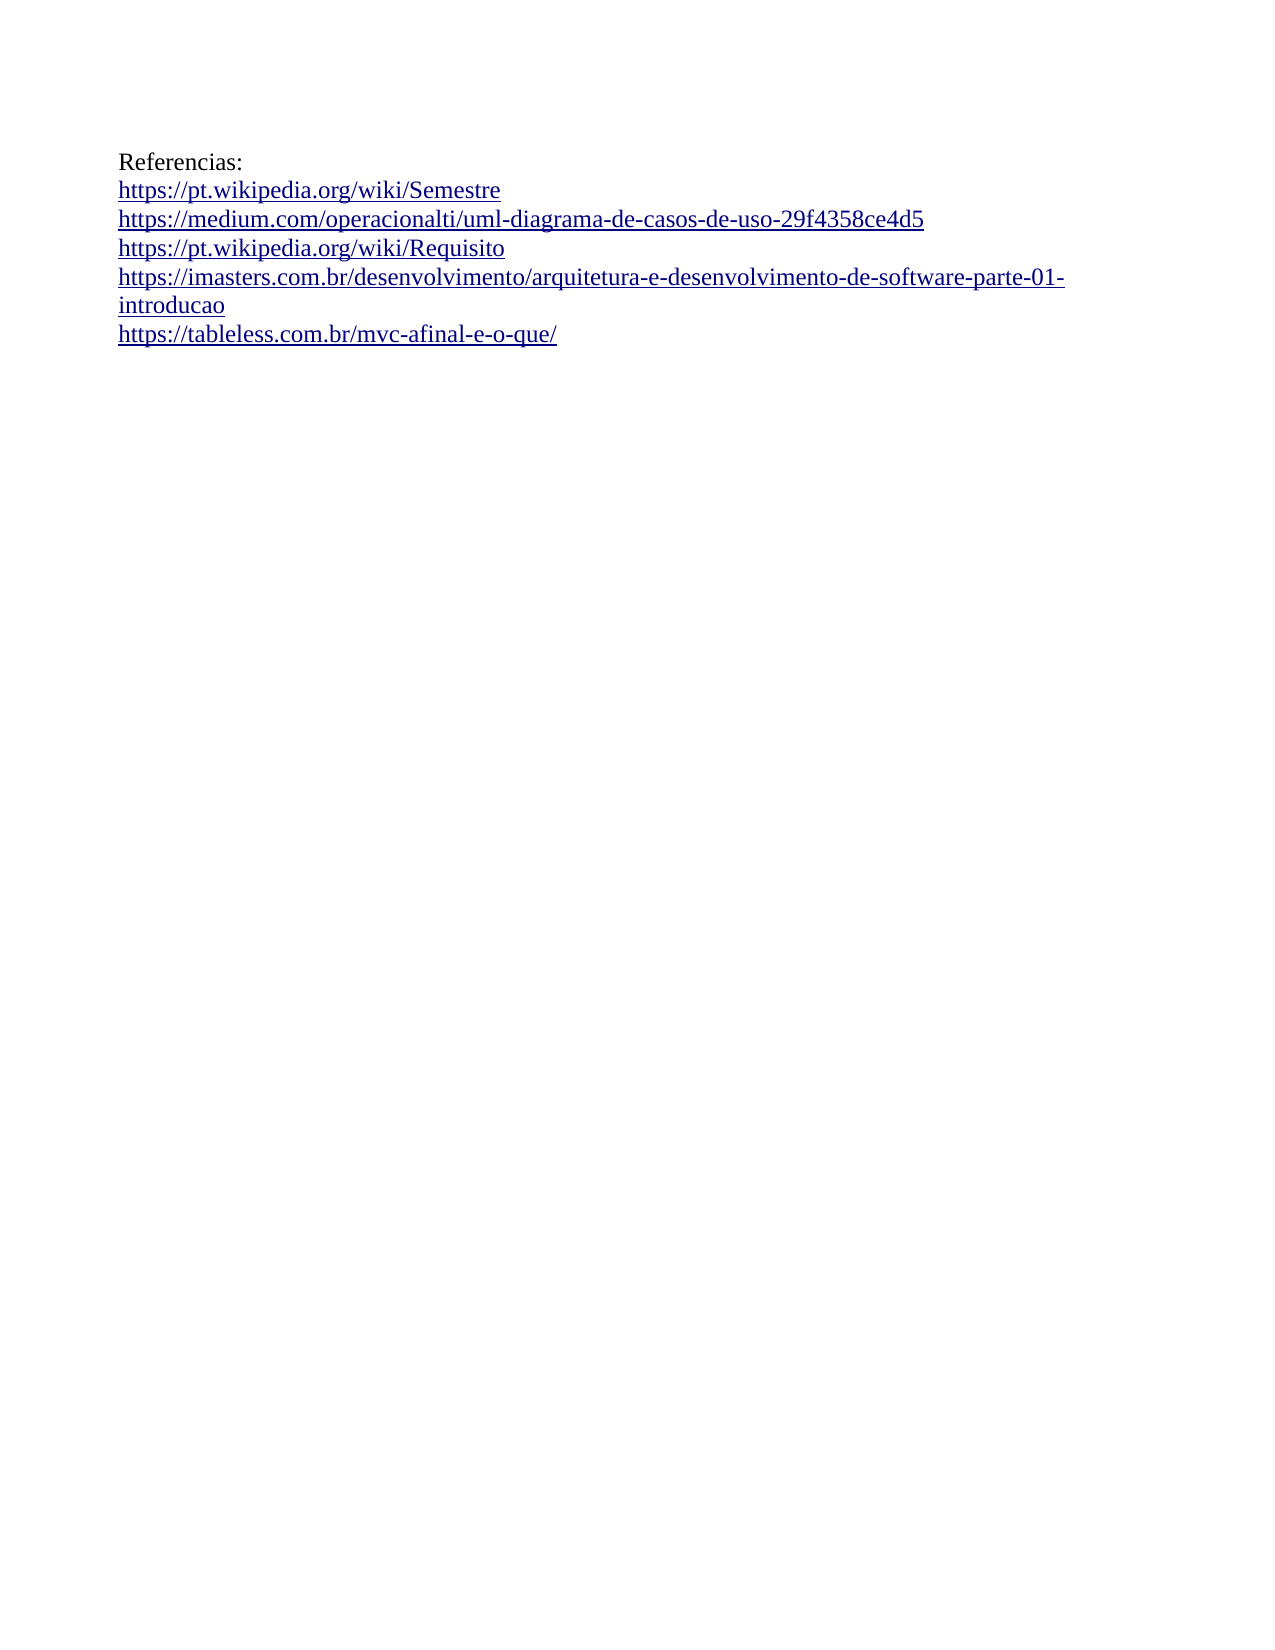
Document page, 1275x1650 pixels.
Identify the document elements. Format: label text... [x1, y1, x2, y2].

text Referencias: [118, 147, 1157, 176]
text https://pt.wikipedia.org/wiki/Requisito [118, 233, 1157, 262]
text https://imasters.com.br/desenvolvimento/arquitetura-e-desenvolvimento-de-software-parte-01-introducao [118, 262, 1157, 319]
text https://tableless.com.br/mvc-afinal-e-o-que/ [118, 319, 1157, 348]
text https://medium.com/operacionalti/uml-diagrama-de-casos-de-uso-29f4358ce4d5 [118, 204, 1157, 233]
text https://pt.wikipedia.org/wiki/Semestre [118, 176, 1157, 204]
